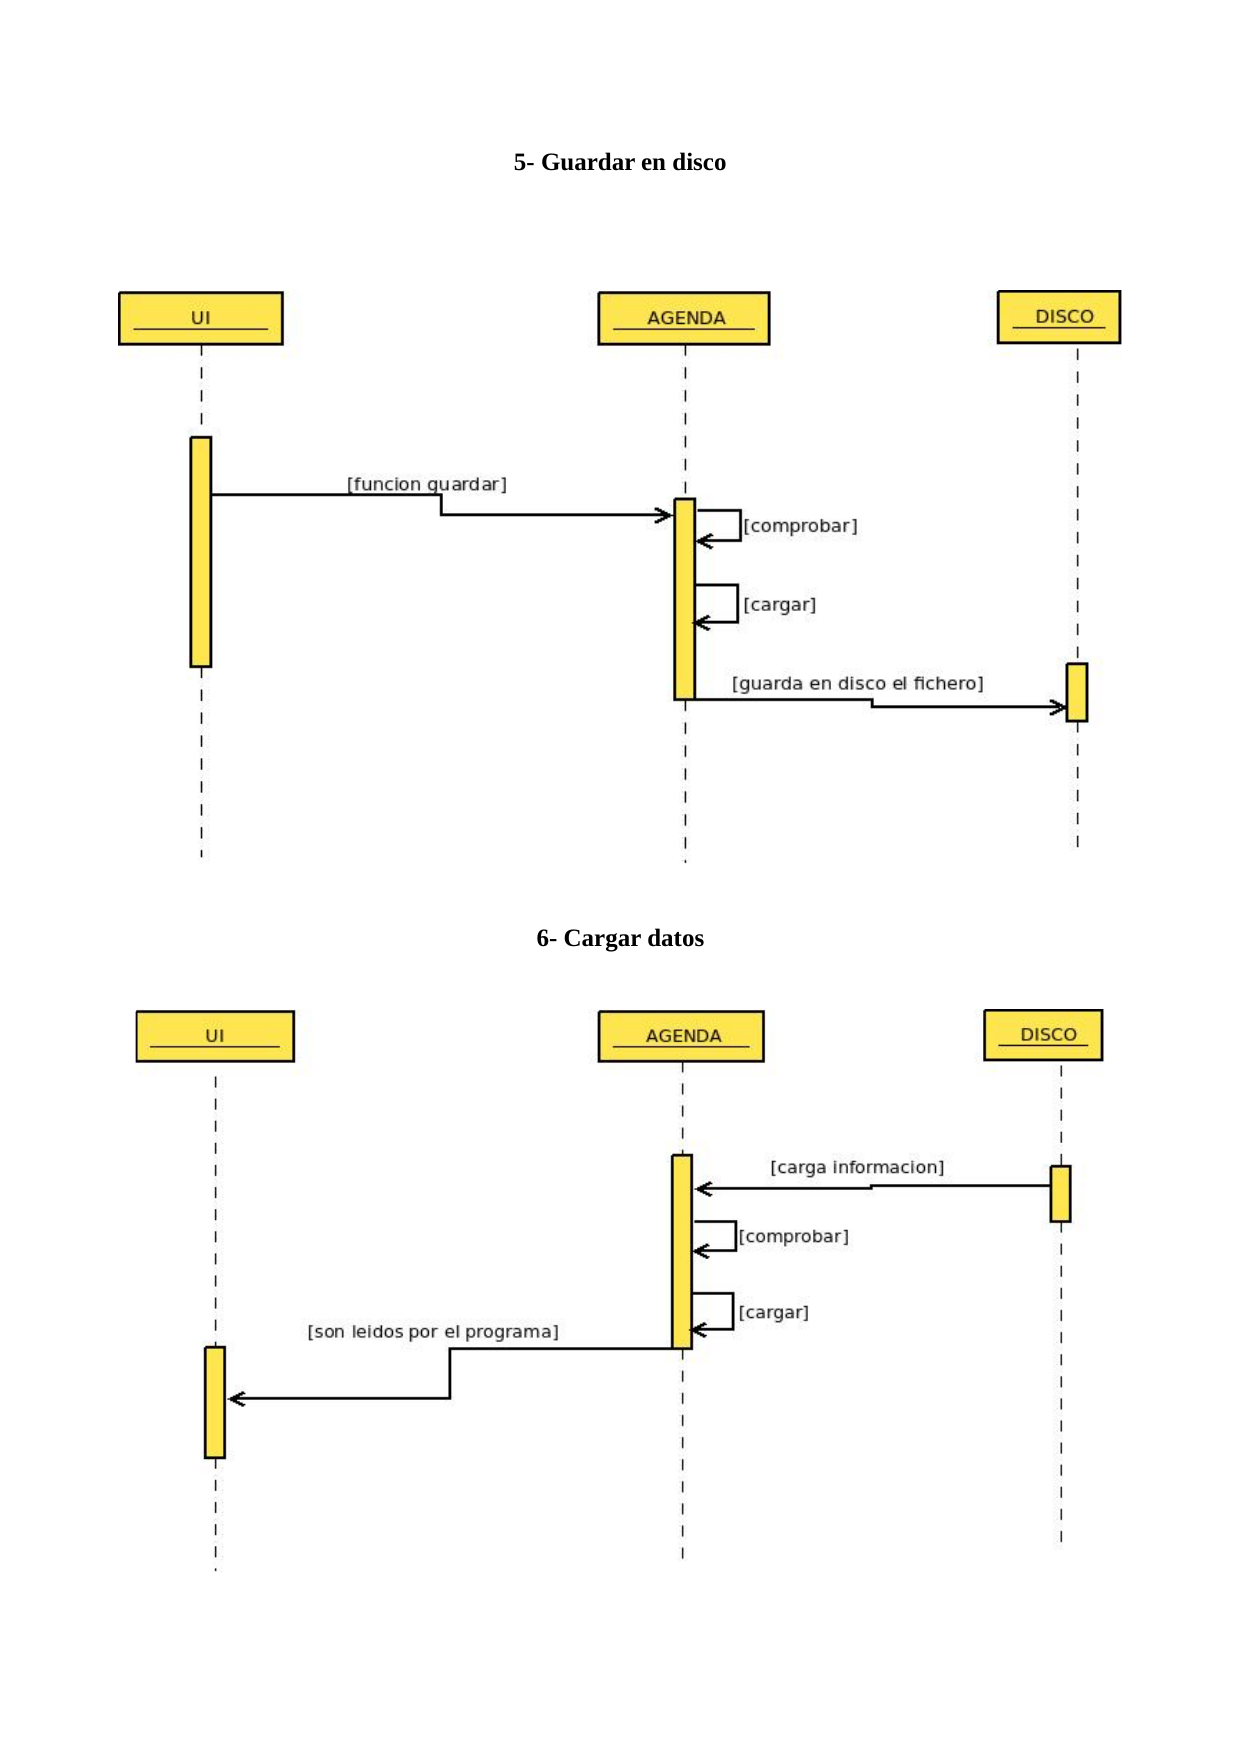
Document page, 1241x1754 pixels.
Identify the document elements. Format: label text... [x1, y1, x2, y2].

picture [135, 1009, 1105, 1574]
picture [118, 290, 1123, 866]
text 6- Cargar datos [118, 923, 1122, 952]
text 5- Guardar en disco [118, 147, 1122, 176]
